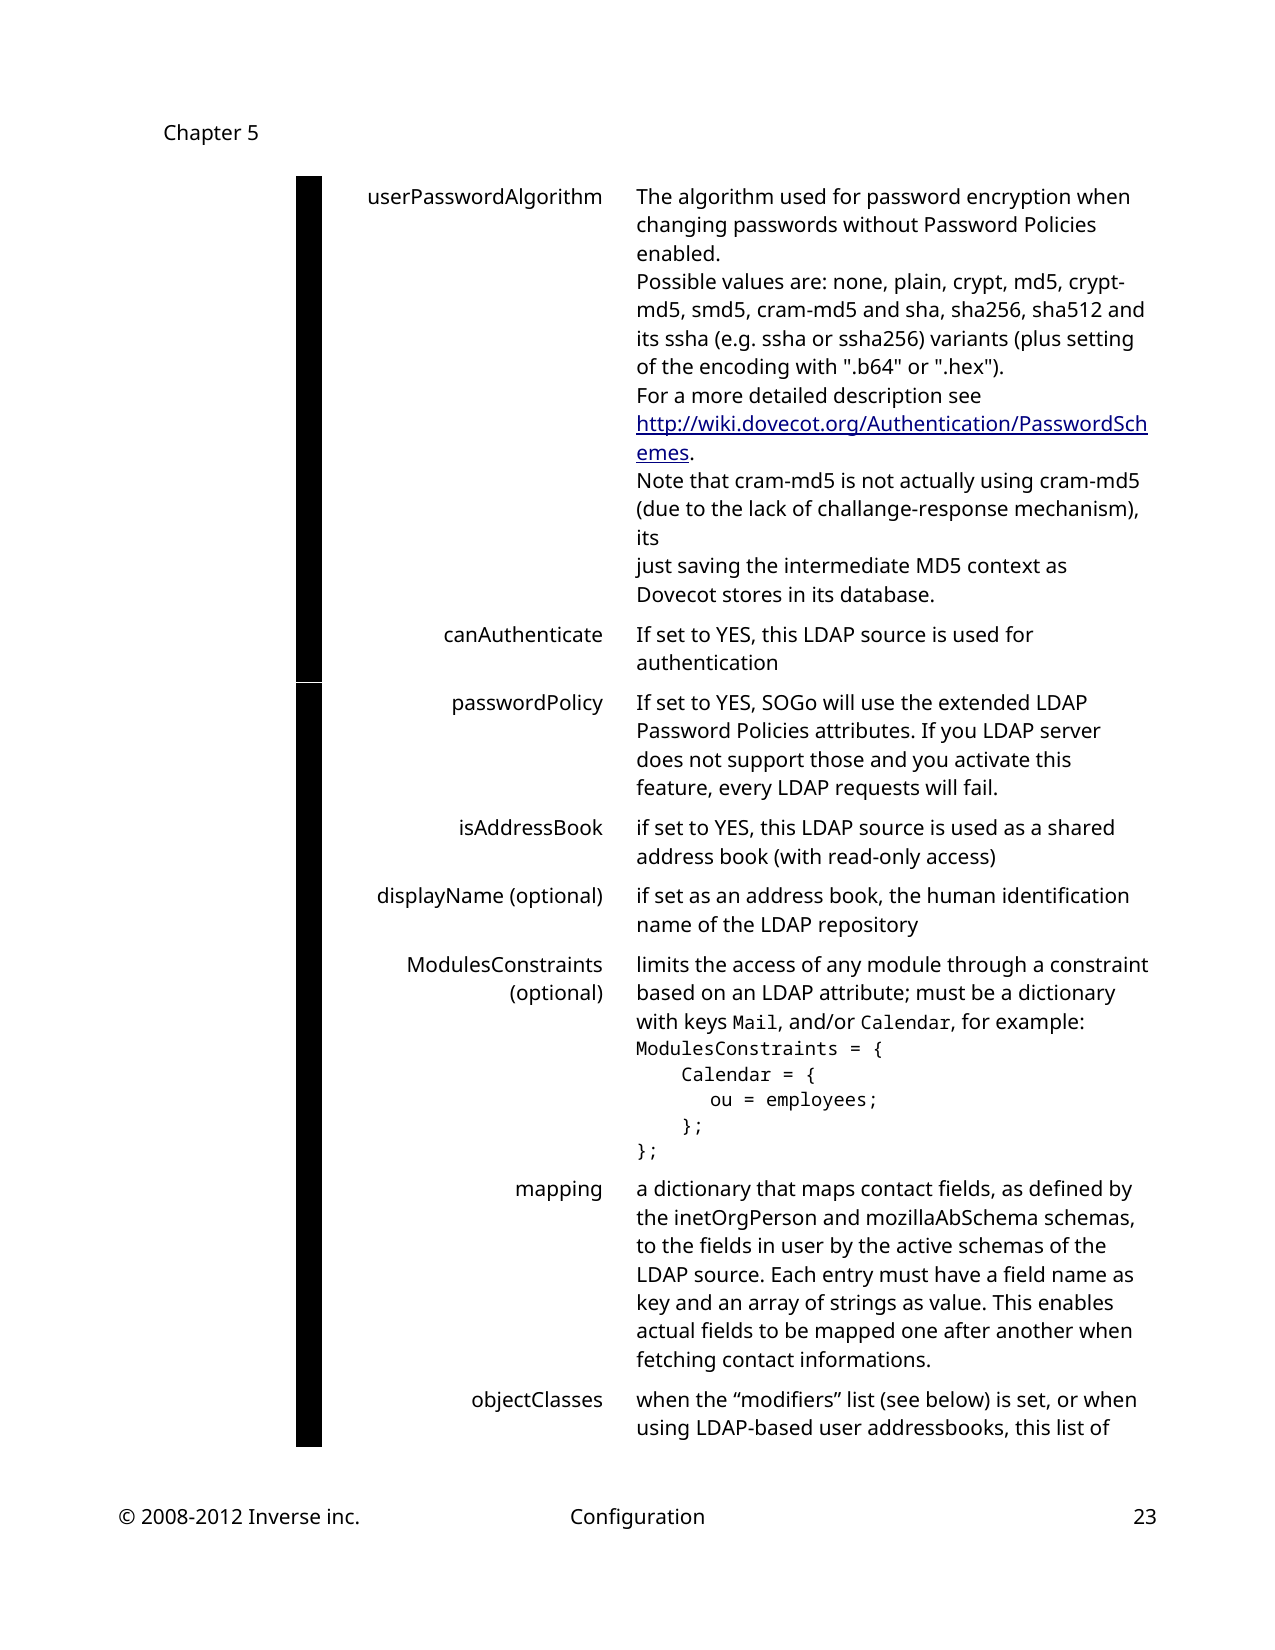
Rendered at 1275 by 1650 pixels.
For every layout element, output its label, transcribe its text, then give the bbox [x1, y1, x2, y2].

table_cell when the “modifiers” list (see below) is set, or when using LDAP-based user addressbooks, this list of [609, 1379, 1157, 1447]
table_cell [296, 1379, 322, 1447]
table_cell [296, 1169, 322, 1379]
table_cell The algorithm used for password encryption when changing passwords without Password Policies enabled. Possible values are: none, plain, crypt, md5, crypt-md5, smd5, cram-md5 and sha, sha256, sha512 and its ssha (e.g. ssha or ssha256) variants (plus setting of the encoding with ".b64" or ".hex"). For a more detailed description see http://wiki.dovecot.org/Authentication/PasswordSchemes. Note that cram-md5 is not actually using cram-md5 (due to the lack of challange-response mechanism), its just saving the intermediate MD5 context as Dovecot stores in its database. [609, 176, 1157, 614]
table_cell [296, 876, 322, 944]
table_cell userPasswordAlgorithm [322, 176, 608, 614]
table_cell mapping [322, 1169, 608, 1379]
table_cell limits the access of any module through a constraint based on an LDAP attribute; must be a dictionary with keys Mail, and/or Calendar, for example: ModulesConstraints = { Calendar = { ou = employees; }; }; [609, 944, 1157, 1169]
table_cell if set to YES, this LDAP source is used as a shared address book (with read-only access) [609, 808, 1157, 876]
table_cell [296, 683, 322, 808]
table_cell [296, 614, 322, 682]
table_cell [296, 176, 322, 614]
table_cell [296, 808, 322, 876]
table_cell isAddressBook [322, 808, 608, 876]
table_cell displayName (optional) [322, 876, 608, 944]
table_cell If set to YES, SOGo will use the extended LDAP Password Policies attributes. If you LDAP server does not support those and you activate this feature, every LDAP requests will fail. [609, 683, 1157, 808]
table_cell canAuthenticate [322, 614, 608, 682]
table_cell if set as an address book, the human identification name of the LDAP repository [609, 876, 1157, 944]
table_cell a dictionary that maps contact fields, as defined by the inetOrgPerson and mozillaAbSchema schemas, to the fields in user by the active schemas of the LDAP source. Each entry must have a field name as key and an array of strings as value. This enables actual fields to be mapped one after another when fetching contact informations. [609, 1169, 1157, 1379]
table_cell If set to YES, this LDAP source is used for authentication [609, 614, 1157, 682]
table_cell objectClasses [322, 1379, 608, 1447]
table_cell [296, 944, 322, 1169]
table_cell ModulesConstraints (optional) [322, 944, 608, 1169]
table_cell passwordPolicy [322, 683, 608, 808]
